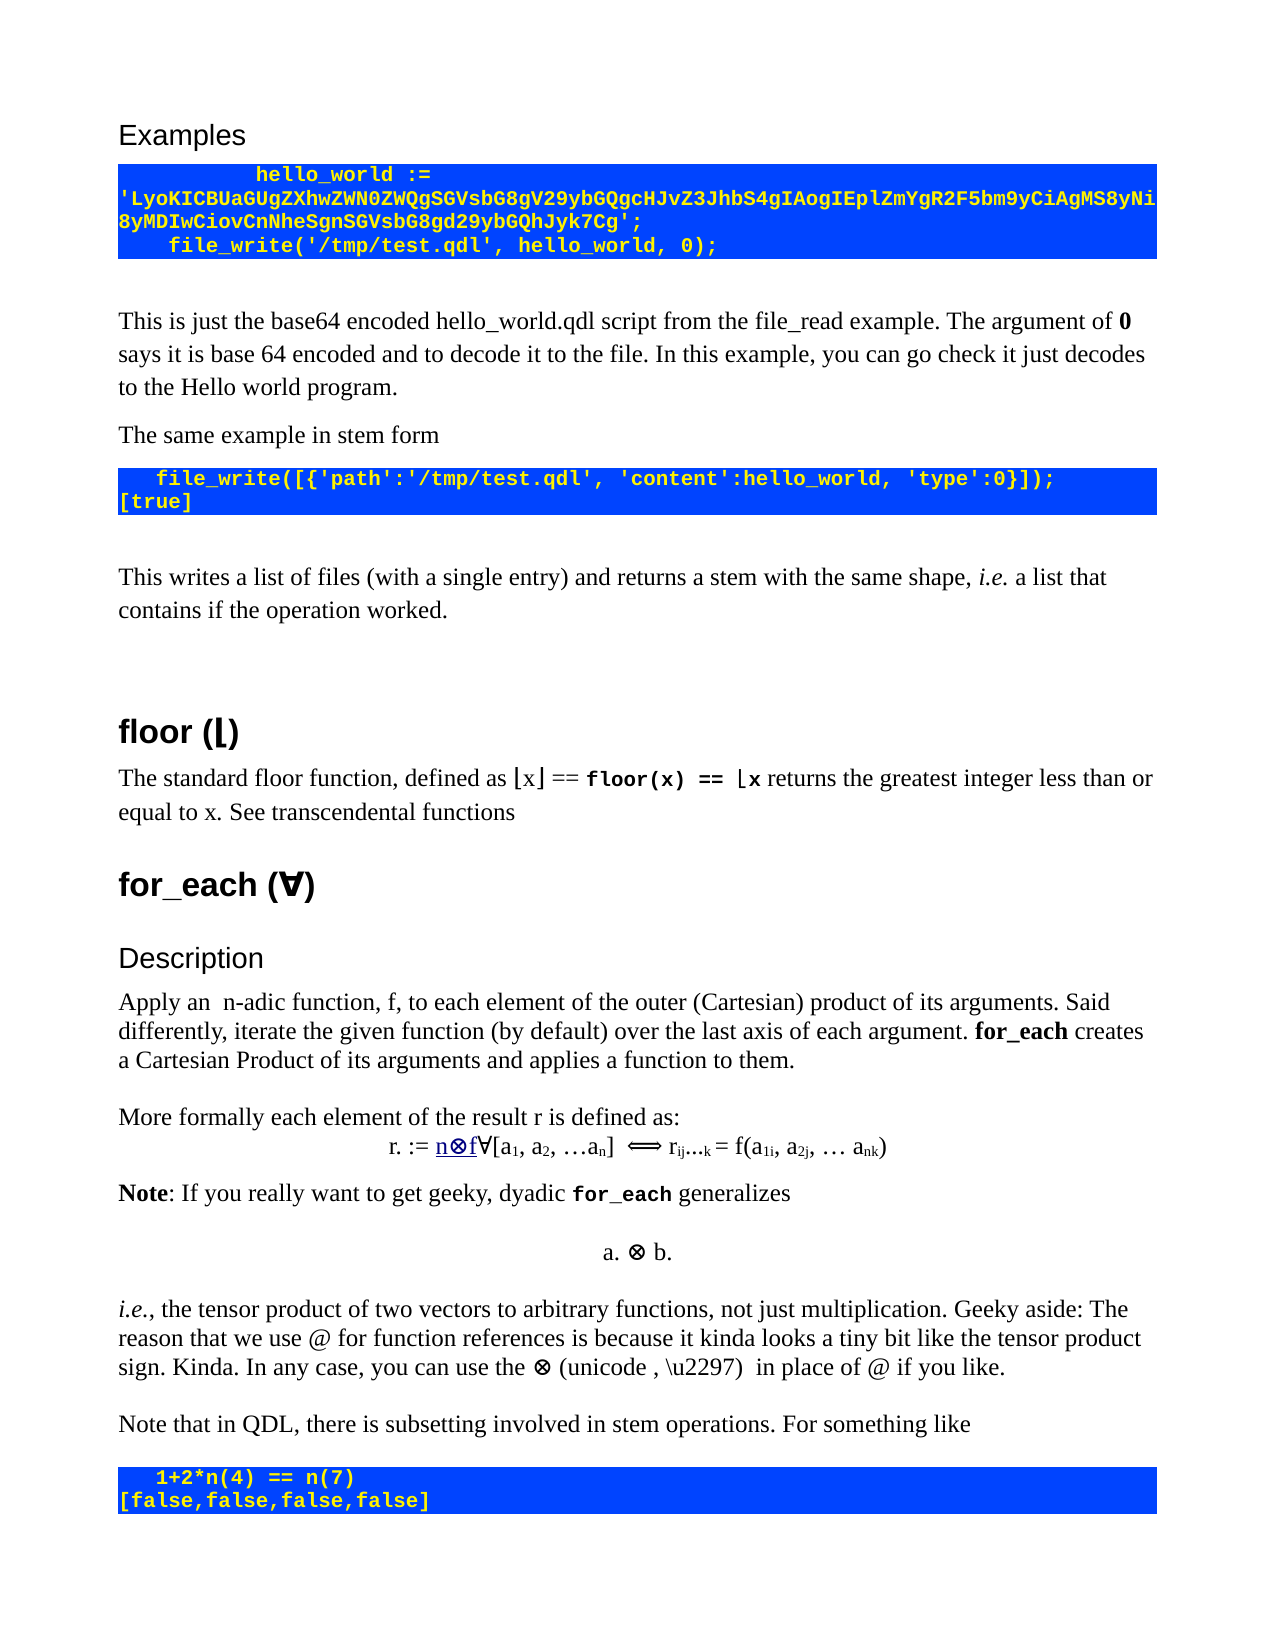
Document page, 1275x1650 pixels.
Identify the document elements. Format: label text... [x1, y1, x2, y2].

subtitle floor (⌊) [118, 712, 1157, 750]
text hello_world := 'LyoKICBUaGUgZXhwZWN0ZWQgSGVsbG8gV29ybGQgcHJvZ3JhbS4gIAogIEplZmYgR2F5bm9yCiAgMS8yNi8yMDIwCiovCnNheSgnSGVsbG8gd29ybGQhJyk7Cg'; [118, 164, 1157, 235]
text Apply an n-adic function, f, to each element of the outer (Cartesian) product of its arguments. Said differently, iterate the given function (by default) over the last axis of each argument. for_each creates a Cartesian Product of its arguments and applies a function to them. [118, 987, 1157, 1073]
text file_write('/tmp/test.qdl', hello_world, 0); [118, 235, 1157, 259]
text r. := n⊗f∀[a1, a2, …an] ⟺ rij...k = f(a1i, a2j, … ank) [118, 1131, 1157, 1160]
text [false,false,false,false] [118, 1491, 1157, 1514]
text i.e., the tensor product of two vectors to arbitrary functions, not just multiplication. Geeky aside: The reason that we use @ for function references is because it kinda looks a tiny bit like the tensor product sign. Kinda. In any case, you can use the ⊗ (unicode , \u2297) in place of @ if you like. [118, 1294, 1157, 1381]
subtitle Examples [118, 118, 1157, 152]
text More formally each element of the result r is defined as: [118, 1102, 1157, 1131]
text Note: If you really want to get geeky, dyadic for_each generalizes [118, 1178, 1157, 1208]
text This is just the base64 encoded hello_world.qdl script from the file_read example. The argument of 0 says it is base 64 encoded and to decode it to the file. In this example, you can go check it just decodes to the Hello world program. [118, 306, 1157, 401]
text Note that in QDL, there is subsetting involved in stem operations. For something like [118, 1409, 1157, 1438]
text file_write([{'path':'/tmp/test.qdl', 'content':hello_world, 'type':0}]); [118, 468, 1157, 491]
subtitle Description [118, 941, 1157, 975]
text [true] [118, 491, 1157, 515]
text 1+2*n(4) == n(7) [118, 1467, 1157, 1491]
text The same example in stem form [118, 420, 1157, 449]
text This writes a list of files (with a single entry) and returns a stem with the same shape, i.e. a list that contains if the operation worked. [118, 562, 1157, 624]
text a. ⊗ b. [118, 1237, 1157, 1266]
text The standard floor function, defined as ⌊x⌋ == floor(x) == ⌊x returns the greatest integer less than or equal to x. See transcendental functions [118, 763, 1157, 825]
subtitle for_each (∀) [118, 865, 1157, 904]
